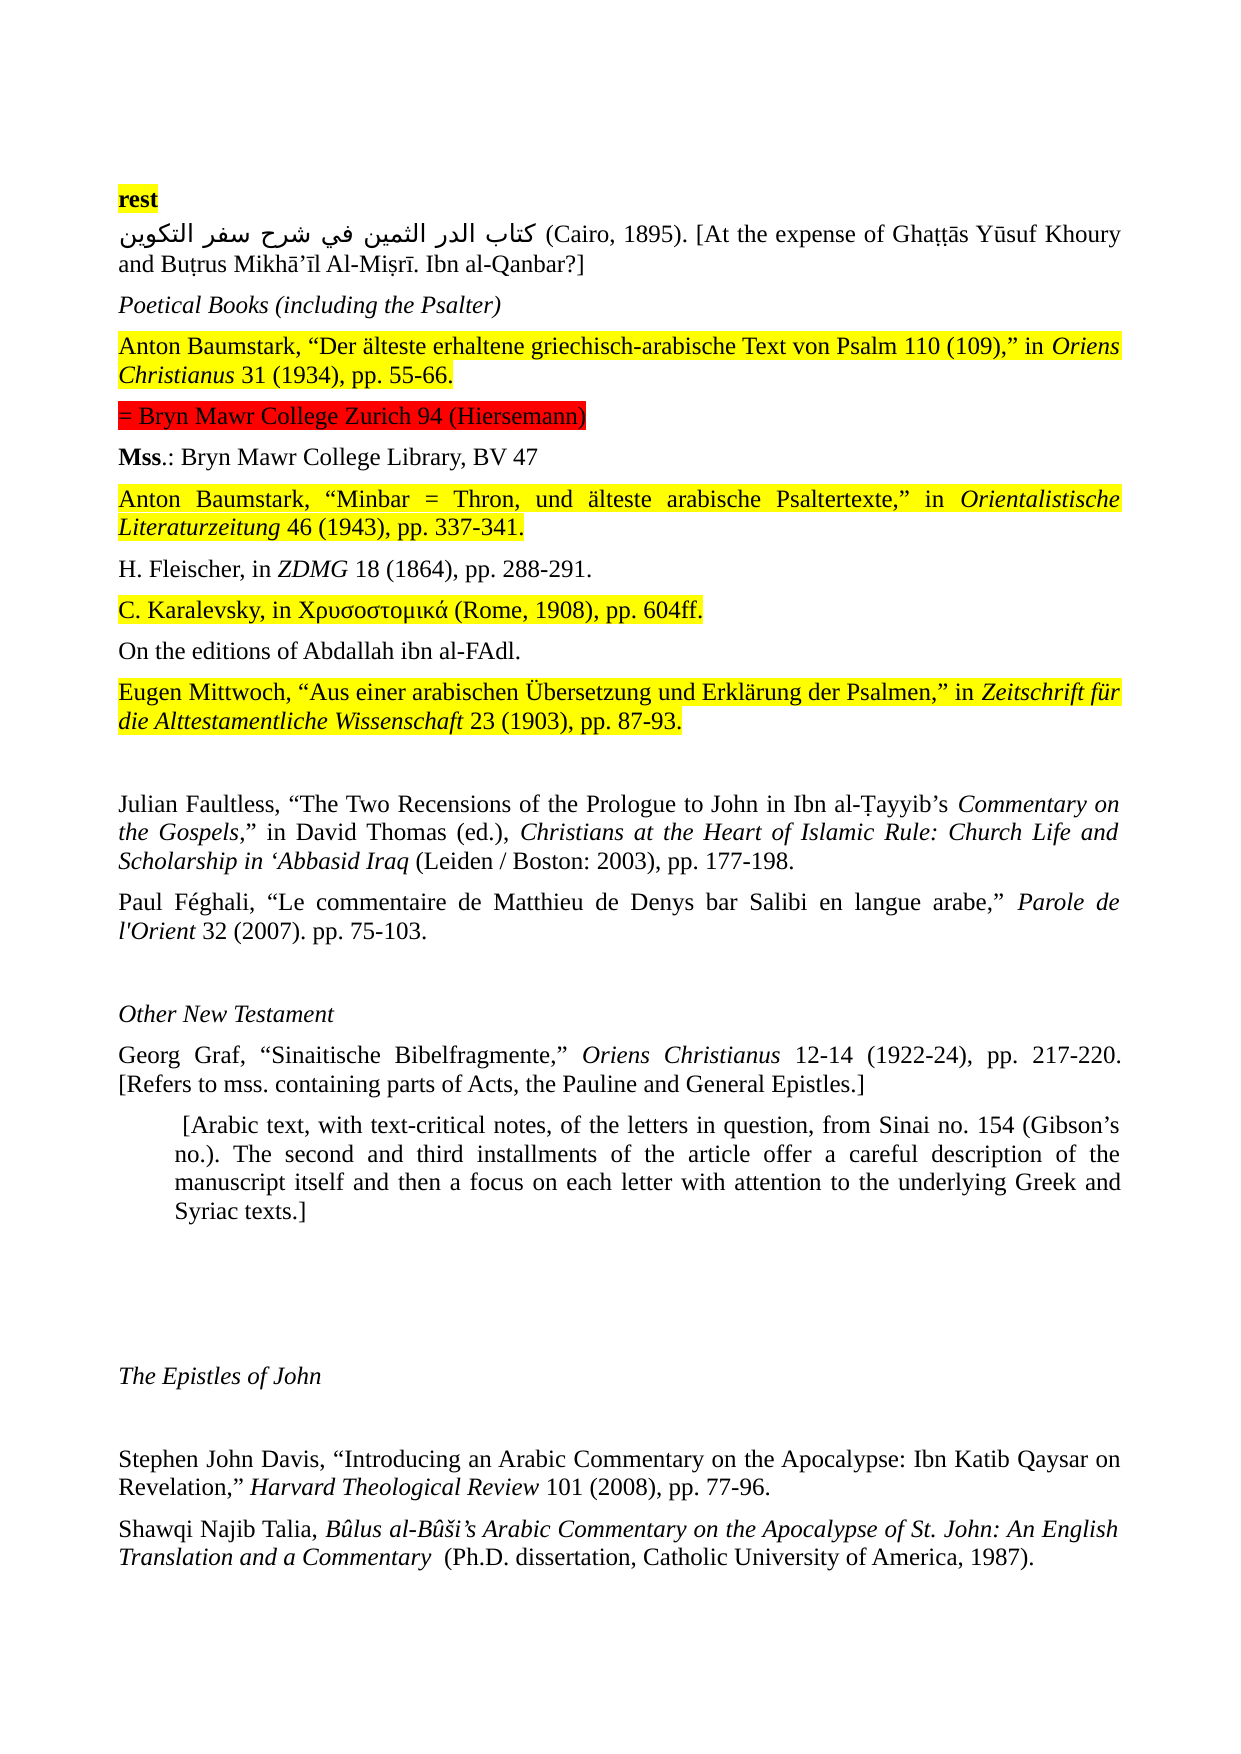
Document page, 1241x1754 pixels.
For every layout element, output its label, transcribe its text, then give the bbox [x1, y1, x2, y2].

text C. Karalevsky, in Χρυσοστομικά (Rome, 1908), pp. 604ff. [118, 595, 1122, 624]
subtitle rest [118, 184, 1122, 213]
text Shawqi Najib Talia, Bûlus al-Bûši’s Arabic Commentary on the Apocalypse of St. John: An English Translation and a Commentary (Ph.D. dissertation, Catholic University of America, 1987). [118, 1514, 1122, 1571]
text [Arabic text, with text-critical notes, of the letters in question, from Sinai no. 154 (Gibson’s no.). The second and third installments of the article offer a careful description of the manuscript itself and then a focus on each letter with attention to the underlying Greek and Syriac texts.] [174, 1110, 1122, 1225]
text Georg Graf, “Sinaitische Bibelfragmente,” Oriens Christianus 12-14 (1922-24), pp. 217-220. [Refers to mss. containing parts of Acts, the Pauline and General Epistles.] [118, 1040, 1122, 1097]
text On the editions of Abdallah ibn al-FAdl. [118, 636, 1122, 665]
text The Epistles of John [118, 1361, 1122, 1390]
text Other New Testament [118, 999, 1122, 1027]
text Mss.: Bryn Mawr College Library, BV 47 [118, 442, 1122, 471]
text Eugen Mittwoch, “Aus einer arabischen Übersetzung und Erklärung der Psalmen,” in Zeitschrift für die Alttestamentliche Wissenschaft 23 (1903), pp. 87-93. [118, 677, 1122, 735]
text = Bryn Mawr College Zurich 94 (Hiersemann) [118, 401, 1122, 430]
text Stephen John Davis, “Introducing an Arabic Commentary on the Apocalypse: Ibn Katib Qaysar on Revelation,” Harvard Theological Review 101 (2008), pp. 77-96. [118, 1444, 1122, 1501]
text كتاب الدر الثمين في شرح سفر التكوين (Cairo, 1895). [At the expense of Ghaṭṭās Yūsuf Khoury and Buṭrus Mikhā’īl Al-Miṣrī. Ibn al-Qanbar?] [118, 219, 1122, 277]
text Anton Baumstark, “Minbar = Thron, und älteste arabische Psaltertexte,” in Orientalistische Literaturzeitung 46 (1943), pp. 337-341. [118, 484, 1122, 541]
text Anton Baumstark, “Der älteste erhaltene griechisch-arabische Text von Psalm 110 (109),” in Oriens Christianus 31 (1934), pp. 55-66. [118, 331, 1122, 389]
text Poetical Books (including the Psalter) [118, 290, 1122, 319]
text Julian Faultless, “The Two Recensions of the Prologue to John in Ibn al-Ṭayyib’s Commentary on the Gospels,” in David Thomas (ed.), Christians at the Heart of Islamic Rule: Church Life and Scholarship in ‘Abbasid Iraq (Leiden / Boston: 2003), pp. 177-198. [118, 789, 1122, 875]
text Paul Féghali, “Le commentaire de Matthieu de Denys bar Salibi en langue arabe,” Parole de l'Orient 32 (2007). pp. 75-103. [118, 887, 1122, 945]
text H. Fleischer, in ZDMG 18 (1864), pp. 288-291. [118, 554, 1122, 582]
